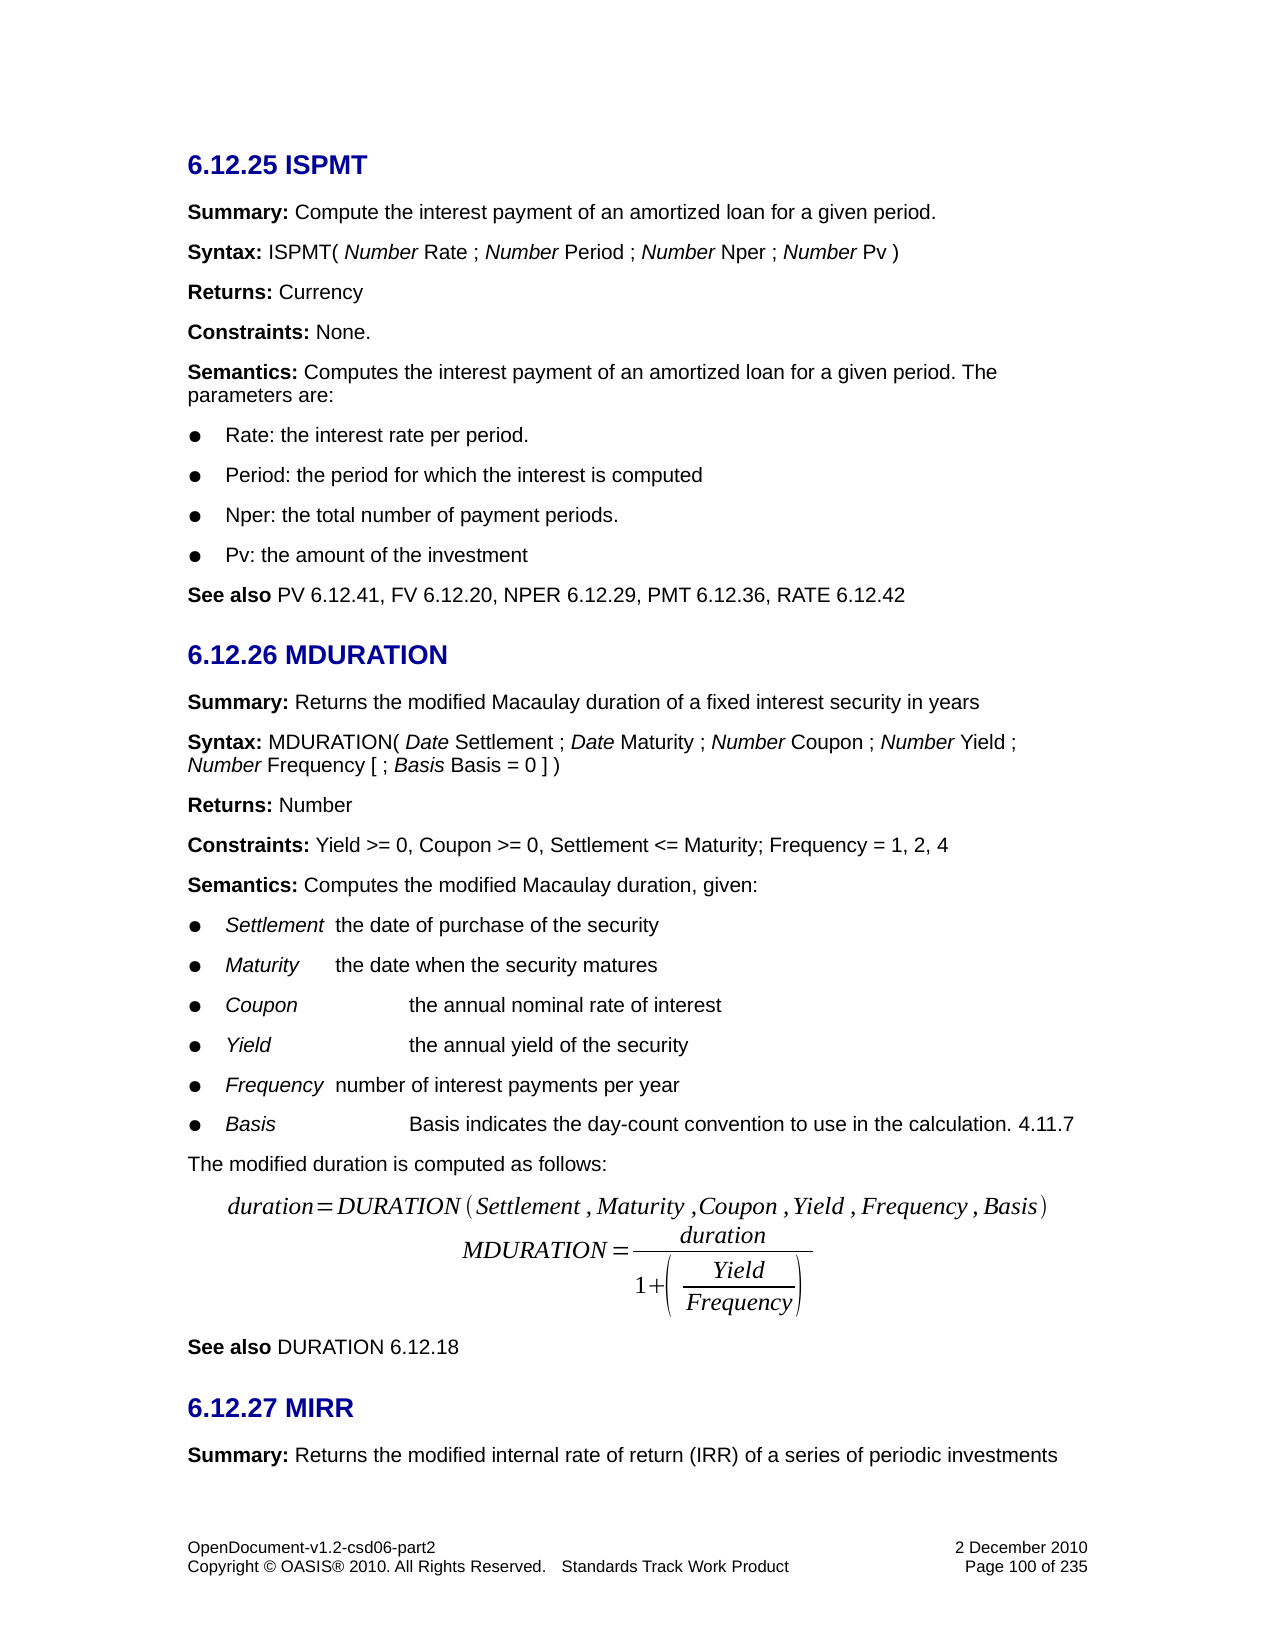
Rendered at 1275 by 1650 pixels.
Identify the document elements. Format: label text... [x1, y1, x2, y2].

list Settlement the date of purchase of the security [187, 914, 1088, 937]
subtitle ISPMT [187, 150, 1088, 180]
text Returns: Number [187, 794, 1088, 817]
list Yield the annual yield of the security [187, 1033, 1088, 1057]
text Summary: Compute the interest payment of an amortized loan for a given period. [187, 201, 1088, 224]
list Frequency number of interest payments per year [187, 1073, 1088, 1096]
text Semantics: Computes the interest payment of an amortized loan for a given period. The parameters are: [187, 361, 1088, 407]
text Syntax: MDURATION( Date Settlement ; Date Maturity ; Number Coupon ; Number Yield ; Number Frequency [ ; Basis Basis = 0 ] ) [187, 731, 1088, 777]
list Maturity the date when the security matures [187, 953, 1088, 977]
text Returns: Currency [187, 281, 1088, 304]
text Syntax: ISPMT( Number Rate ; Number Period ; Number Nper ; Number Pv ) [187, 241, 1088, 264]
text The modified duration is computed as follows: [187, 1153, 1088, 1176]
text Constraints: Yield >= 0, Coupon >= 0, Settlement <= Maturity; Frequency = 1, 2, 4 [187, 834, 1088, 857]
subtitle MIRR [187, 1392, 1088, 1423]
text Constraints: None. [187, 321, 1088, 344]
list Rate: the interest rate per period. [187, 424, 1088, 447]
text See also PV 6.12.41, FV 6.12.20, NPER 6.12.29, PMT 6.12.36, RATE 6.12.42 [187, 583, 1088, 607]
list Basis Basis indicates the day-count convention to use in the calculation. 4.11.7 [187, 1113, 1088, 1136]
text Summary: Returns the modified internal rate of return (IRR) of a series of periodic investments [187, 1443, 1088, 1467]
list Period: the period for which the interest is computed [187, 464, 1088, 487]
text Semantics: Computes the modified Macaulay duration, given: [187, 874, 1088, 897]
text See also DURATION 6.12.18 [187, 1336, 1088, 1359]
list Pv: the amount of the investment [187, 543, 1088, 567]
text Summary: Returns the modified Macaulay duration of a fixed interest security in years [187, 691, 1088, 714]
list Nper: the total number of payment periods. [187, 503, 1088, 527]
subtitle MDURATION [187, 640, 1088, 670]
list Coupon the annual nominal rate of interest [187, 993, 1088, 1017]
